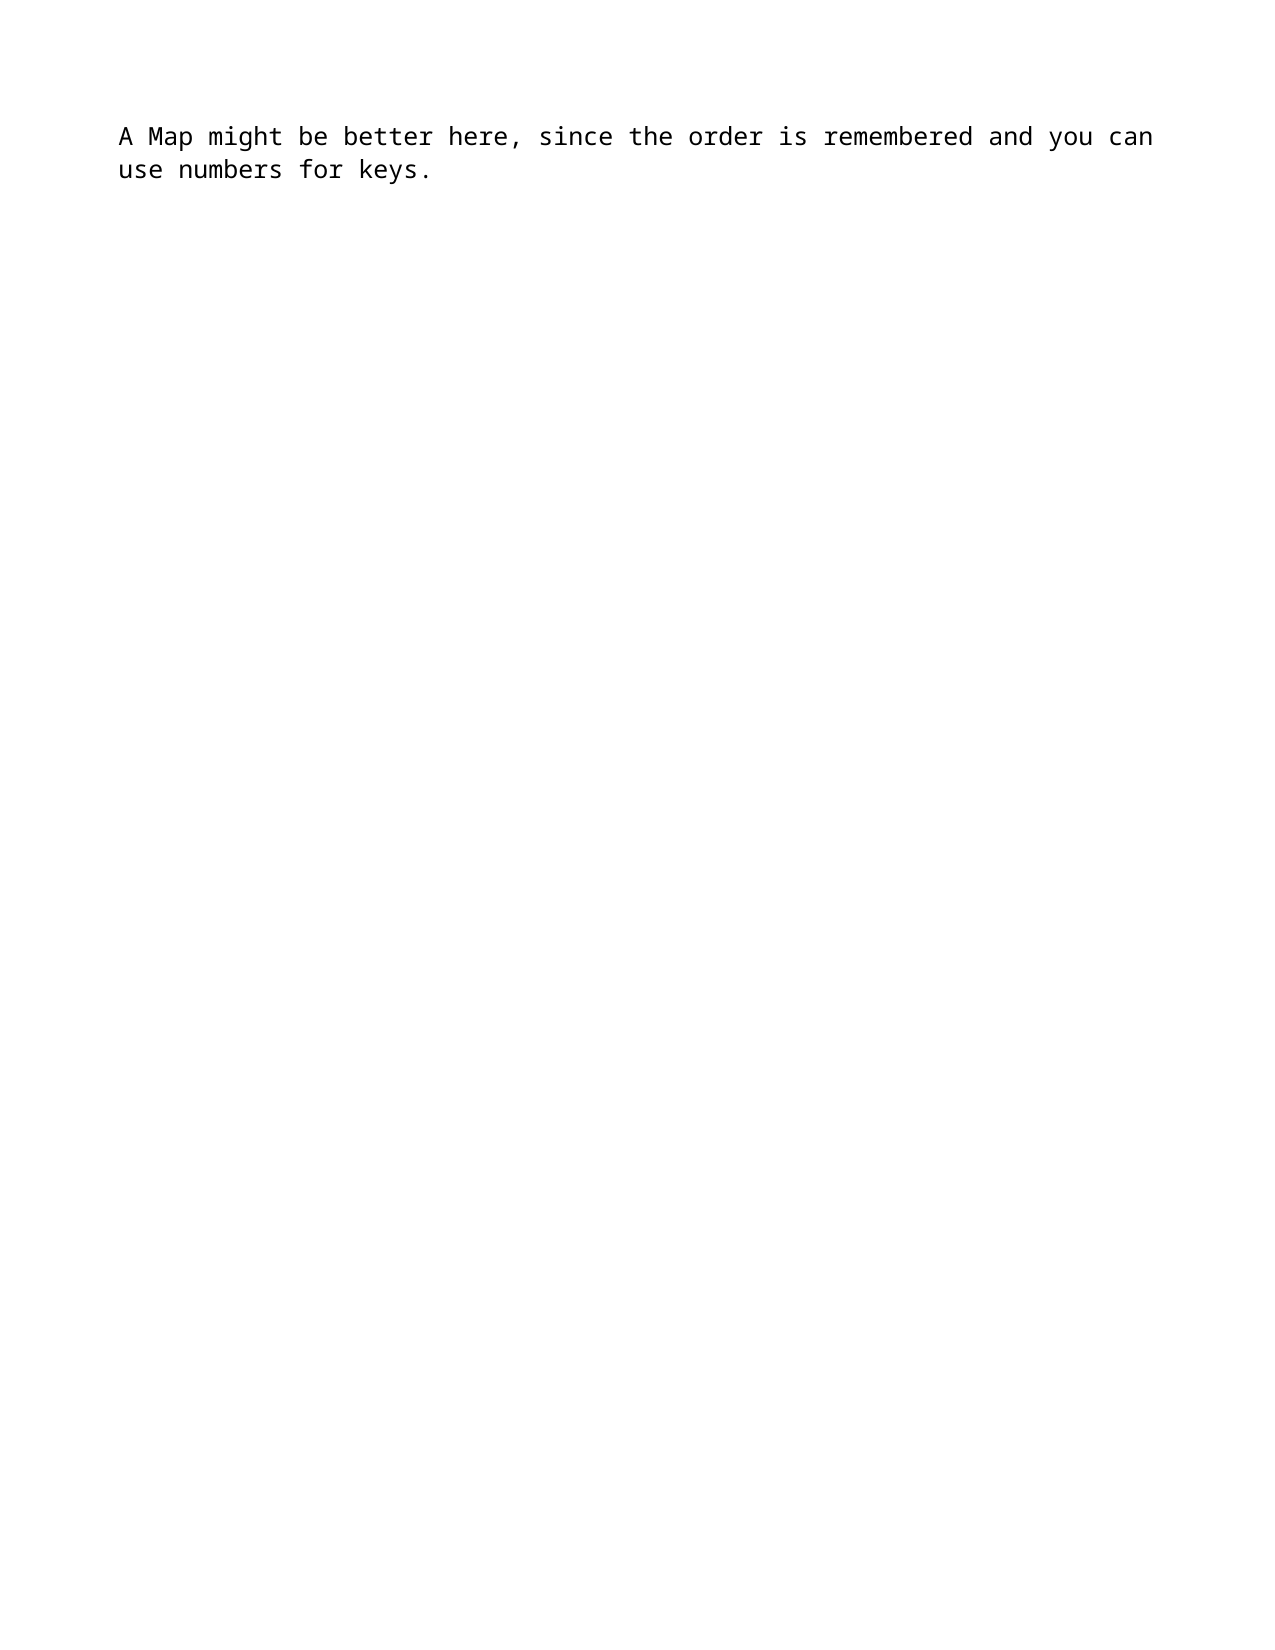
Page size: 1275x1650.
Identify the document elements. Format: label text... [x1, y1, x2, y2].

text A Map might be better here, since the order is remembered and you can use numbers for keys. [118, 118, 1157, 186]
